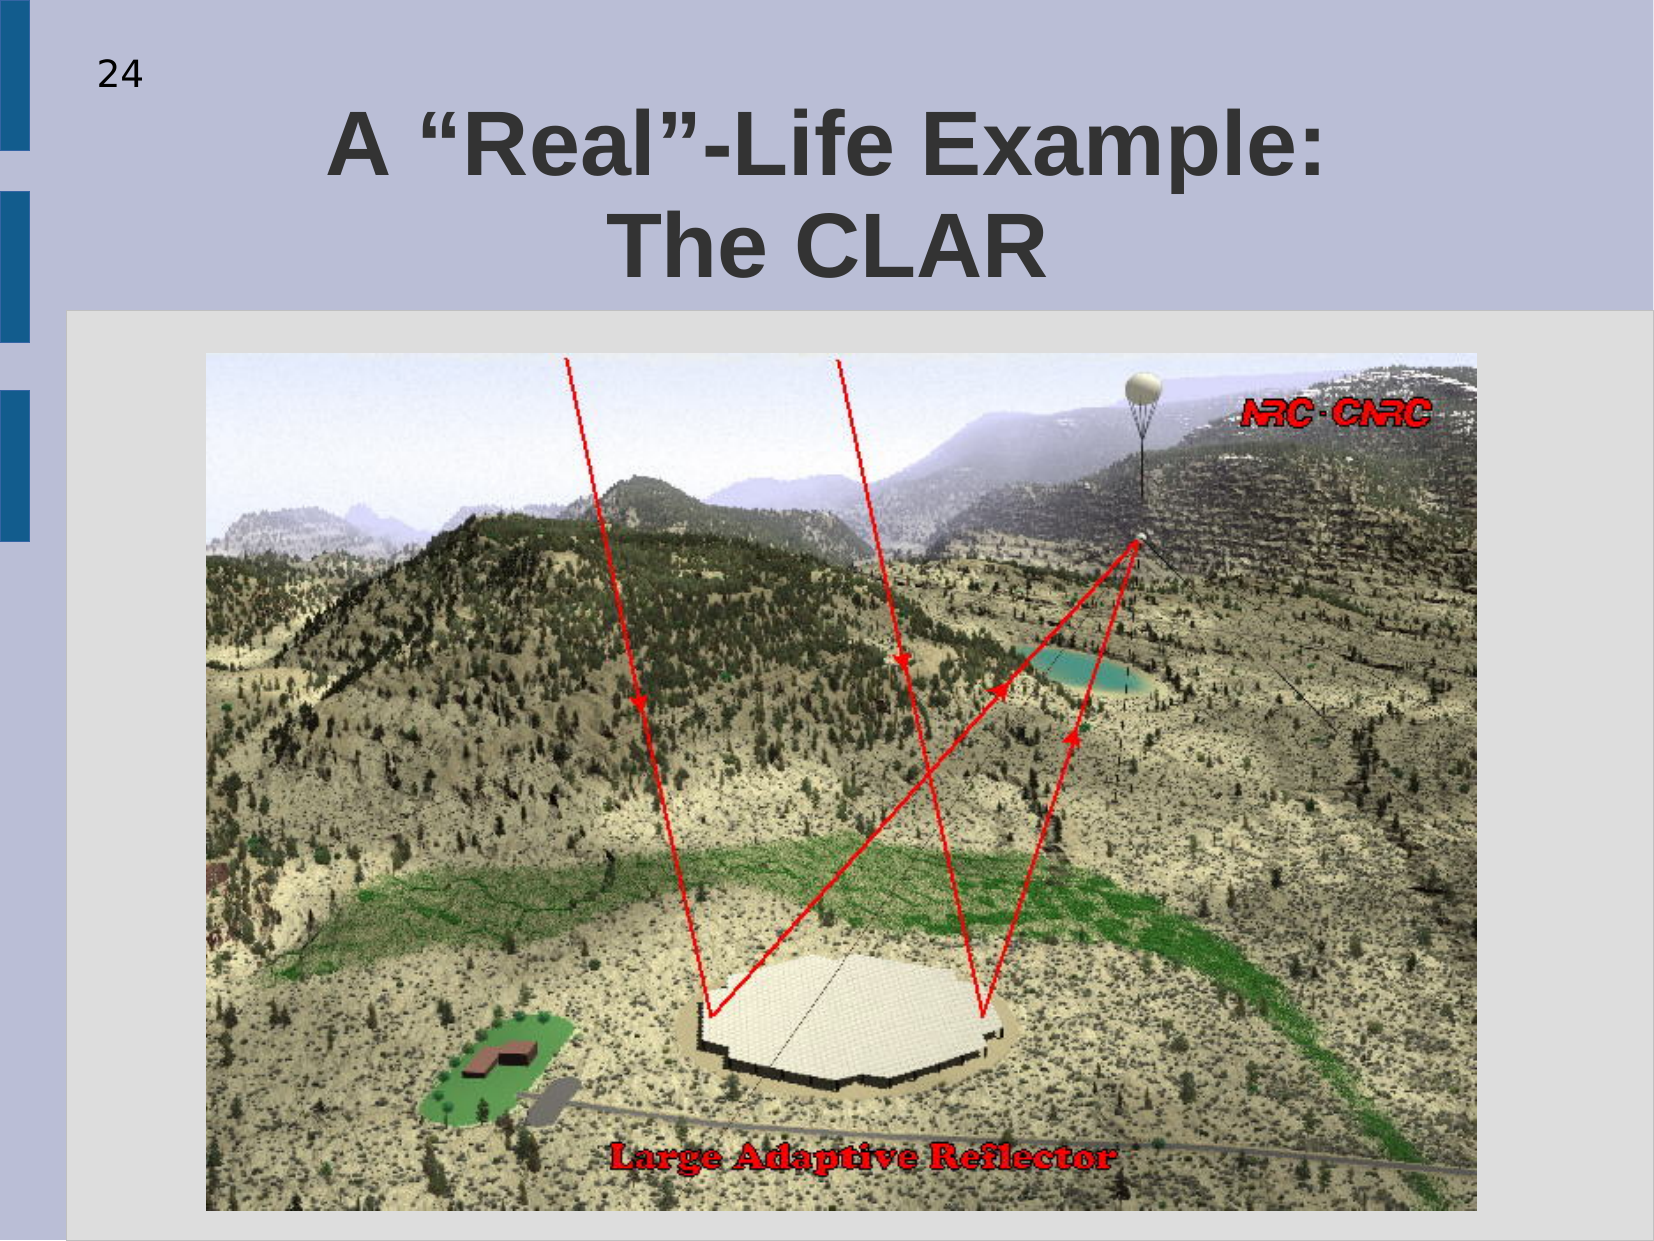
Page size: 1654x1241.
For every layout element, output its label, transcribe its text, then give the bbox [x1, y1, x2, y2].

picture [206, 353, 1477, 1211]
text_box [84, 45, 319, 119]
title A “Real”-Life Example: The CLAR [121, 91, 1534, 299]
